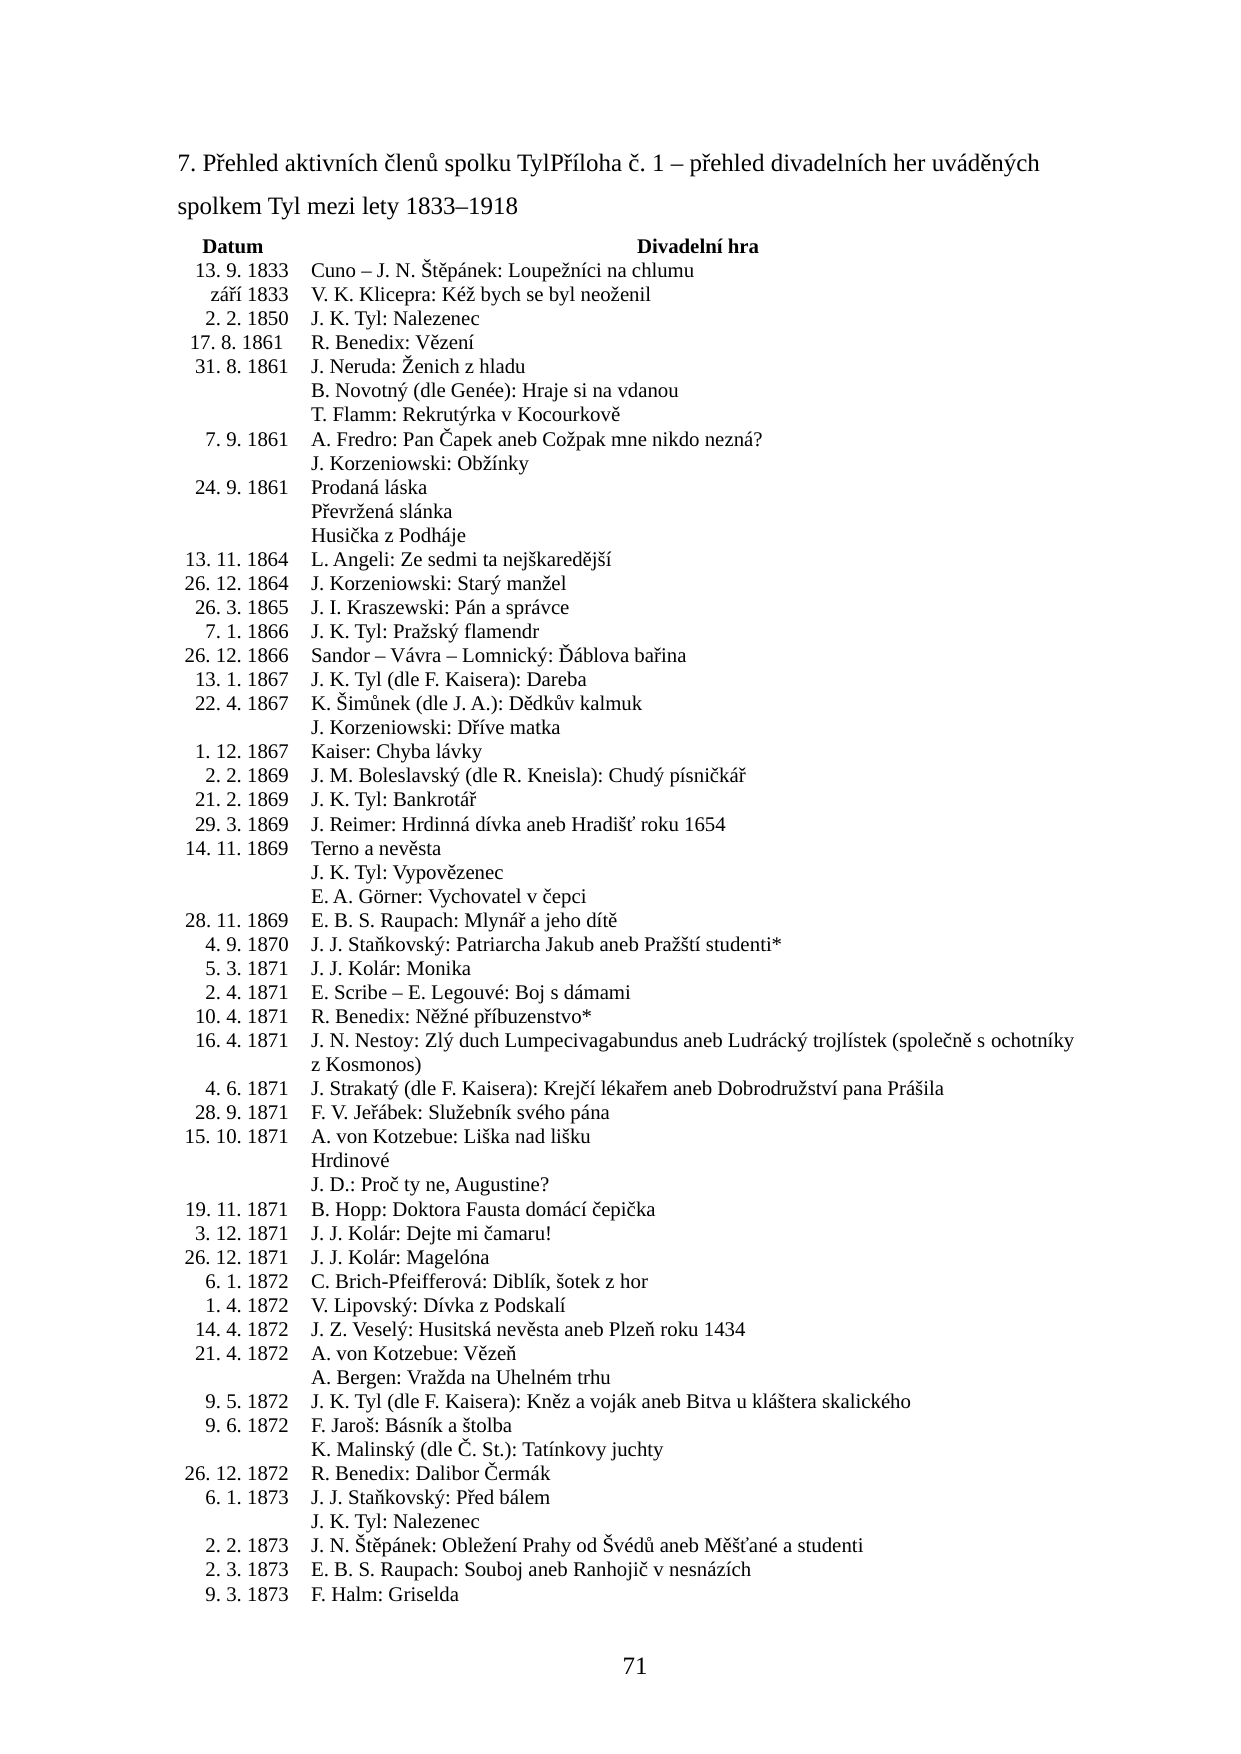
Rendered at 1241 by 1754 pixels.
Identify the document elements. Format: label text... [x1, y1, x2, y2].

table_cell L. Angeli: Ze sedmi ta nejškaredější [300, 547, 1096, 571]
table_cell R. Benedix: Vězení [300, 330, 1096, 354]
table_cell V. K. Klicepra: Kéž bych se byl neoženil [300, 282, 1096, 306]
table_cell J. J. Staňkovský: Před bálem J. K. Tyl: Nalezenec [300, 1485, 1096, 1533]
table_cell 13. 11. 1864 [166, 547, 299, 571]
table_cell J. N. Štěpánek: Obležení Prahy od Švédů aneb Měšťané a studenti [300, 1533, 1096, 1557]
table_cell 17. 8. 1861 [166, 330, 299, 354]
table_cell J. K. Tyl: Pražský flamendr [300, 619, 1096, 643]
table_cell J. K. Tyl (dle F. Kaisera): Dareba [300, 667, 1096, 691]
table_cell 26. 12. 1864 [166, 571, 299, 595]
table_cell A. Fredro: Pan Čapek aneb Cožpak mne nikdo nezná? J. Korzeniowski: Obžínky [300, 426, 1096, 474]
table_cell 16. 4. 1871 [166, 1028, 299, 1076]
table_cell J. Korzeniowski: Starý manžel [300, 571, 1096, 595]
table_cell Kaiser: Chyba lávky [300, 739, 1096, 763]
table_cell 9. 6. 1872 [166, 1413, 299, 1461]
table_cell 5. 3. 1871 [166, 956, 299, 980]
table_cell 10. 4. 1871 [166, 1004, 299, 1028]
table_cell J. Strakatý (dle F. Kaisera): Krejčí lékařem aneb Dobrodružství pana Prášila [300, 1076, 1096, 1100]
table_cell 26. 12. 1872 [166, 1461, 299, 1485]
table_cell září 1833 [166, 282, 299, 306]
table_cell Terno a nevěsta J. K. Tyl: Vypovězenec E. A. Görner: Vychovatel v čepci [300, 836, 1096, 908]
table_cell R. Benedix: Dalibor Čermák [300, 1461, 1096, 1485]
table_cell 9. 3. 1873 [166, 1581, 299, 1606]
table_cell Sandor – Vávra – Lomnický: Ďáblova bařina [300, 643, 1096, 667]
table_cell V. Lipovský: Dívka z Podskalí [300, 1293, 1096, 1317]
table_cell 2. 2. 1873 [166, 1533, 299, 1557]
table_cell J. Reimer: Hrdinná dívka aneb Hradišť roku 1654 [300, 811, 1096, 836]
table_cell 14. 11. 1869 [166, 836, 299, 908]
table_cell 1. 12. 1867 [166, 739, 299, 763]
table_cell 2. 2. 1850 [166, 306, 299, 330]
table_cell 22. 4. 1867 [166, 691, 299, 739]
table_header Datum [166, 234, 299, 258]
table_cell 21. 4. 1872 [166, 1341, 299, 1389]
table_cell 13. 9. 1833 [166, 258, 299, 282]
table_cell 26. 12. 1866 [166, 643, 299, 667]
table_cell 28. 9. 1871 [166, 1100, 299, 1124]
table_cell E. B. S. Raupach: Souboj aneb Ranhojič v nesnázích [300, 1558, 1096, 1581]
table_cell J. J. Kolár: Dejte mi čamaru! [300, 1221, 1096, 1244]
table_cell 13. 1. 1867 [166, 667, 299, 691]
table_cell F. V. Jeřábek: Služebník svého pána [300, 1100, 1096, 1124]
table_cell J. J. Kolár: Monika [300, 956, 1096, 980]
table_cell Cuno – J. N. Štěpánek: Loupežníci na chlumu [300, 258, 1096, 282]
table_cell 9. 5. 1872 [166, 1389, 299, 1413]
table_cell 31. 8. 1861 [166, 354, 299, 426]
table_cell 24. 9. 1861 [166, 475, 299, 547]
table_cell E. B. S. Raupach: Mlynář a jeho dítě [300, 908, 1096, 932]
table_cell 15. 10. 1871 [166, 1124, 299, 1196]
table_cell J. K. Tyl (dle F. Kaisera): Kněz a voják aneb Bitva u kláštera skalického [300, 1389, 1096, 1413]
table_cell J. Z. Veselý: Husitská nevěsta aneb Plzeň roku 1434 [300, 1317, 1096, 1341]
table_cell Prodaná láska Převržená slánka Husička z Podháje [300, 475, 1096, 547]
table_cell J. K. Tyl: Bankrotář [300, 788, 1096, 811]
table_cell J. J. Kolár: Magelóna [300, 1245, 1096, 1269]
table_cell B. Hopp: Doktora Fausta domácí čepička [300, 1196, 1096, 1221]
table_header Divadelní hra [300, 234, 1096, 258]
table_cell R. Benedix: Něžné příbuzenstvo* [300, 1004, 1096, 1028]
table_cell 29. 3. 1869 [166, 811, 299, 836]
table_cell C. Brich-Pfeifferová: Diblík, šotek z hor [300, 1269, 1096, 1293]
table_cell 1. 4. 1872 [166, 1293, 299, 1317]
table_cell 14. 4. 1872 [166, 1317, 299, 1341]
table_cell J. Neruda: Ženich z hladu B. Novotný (dle Genée): Hraje si na vdanou T. Flamm: Rekrutýrka v Kocourkově [300, 354, 1096, 426]
table_cell 19. 11. 1871 [166, 1196, 299, 1221]
table_cell 4. 9. 1870 [166, 932, 299, 956]
table_cell 21. 2. 1869 [166, 788, 299, 811]
table_cell 6. 1. 1872 [166, 1269, 299, 1293]
table_cell J. J. Staňkovský: Patriarcha Jakub aneb Pražští studenti* [300, 932, 1096, 956]
table_cell 3. 12. 1871 [166, 1221, 299, 1244]
table_cell A. von Kotzebue: Vězeň A. Bergen: Vražda na Uhelném trhu [300, 1341, 1096, 1389]
table_cell K. Šimůnek (dle J. A.): Dědkův kalmuk J. Korzeniowski: Dříve matka [300, 691, 1096, 739]
table_cell 4. 6. 1871 [166, 1076, 299, 1100]
table_cell 28. 11. 1869 [166, 908, 299, 932]
table_cell 26. 12. 1871 [166, 1245, 299, 1269]
table_cell J. M. Boleslavský (dle R. Kneisla): Chudý písničkář [300, 763, 1096, 787]
table_cell 7. 1. 1866 [166, 619, 299, 643]
table_cell 6. 1. 1873 [166, 1485, 299, 1533]
table_cell F. Jaroš: Básník a štolba K. Malinský (dle Č. St.): Tatínkovy juchty [300, 1413, 1096, 1461]
table_cell J. K. Tyl: Nalezenec [300, 306, 1096, 330]
table_cell 26. 3. 1865 [166, 595, 299, 619]
table_cell J. I. Kraszewski: Pán a správce [300, 595, 1096, 619]
text 7. Přehled aktivních členů spolku TylPříloha č. 1 – přehled divadelních her uváděných spolkem Tyl mezi lety 1833–1918 [177, 148, 1092, 219]
table_cell 2. 3. 1873 [166, 1558, 299, 1581]
table_cell J. N. Nestoy: Zlý duch Lumpecivagabundus aneb Ludrácký trojlístek (společně s ochotníky z Kosmonos) [300, 1028, 1096, 1076]
table_cell 7. 9. 1861 [166, 426, 299, 474]
table_cell 2. 4. 1871 [166, 980, 299, 1004]
table_cell E. Scribe – E. Legouvé: Boj s dámami [300, 980, 1096, 1004]
table_cell A. von Kotzebue: Liška nad lišku Hrdinové J. D.: Proč ty ne, Augustine? [300, 1124, 1096, 1196]
table_cell F. Halm: Griselda [300, 1581, 1096, 1606]
table_cell 2. 2. 1869 [166, 763, 299, 787]
